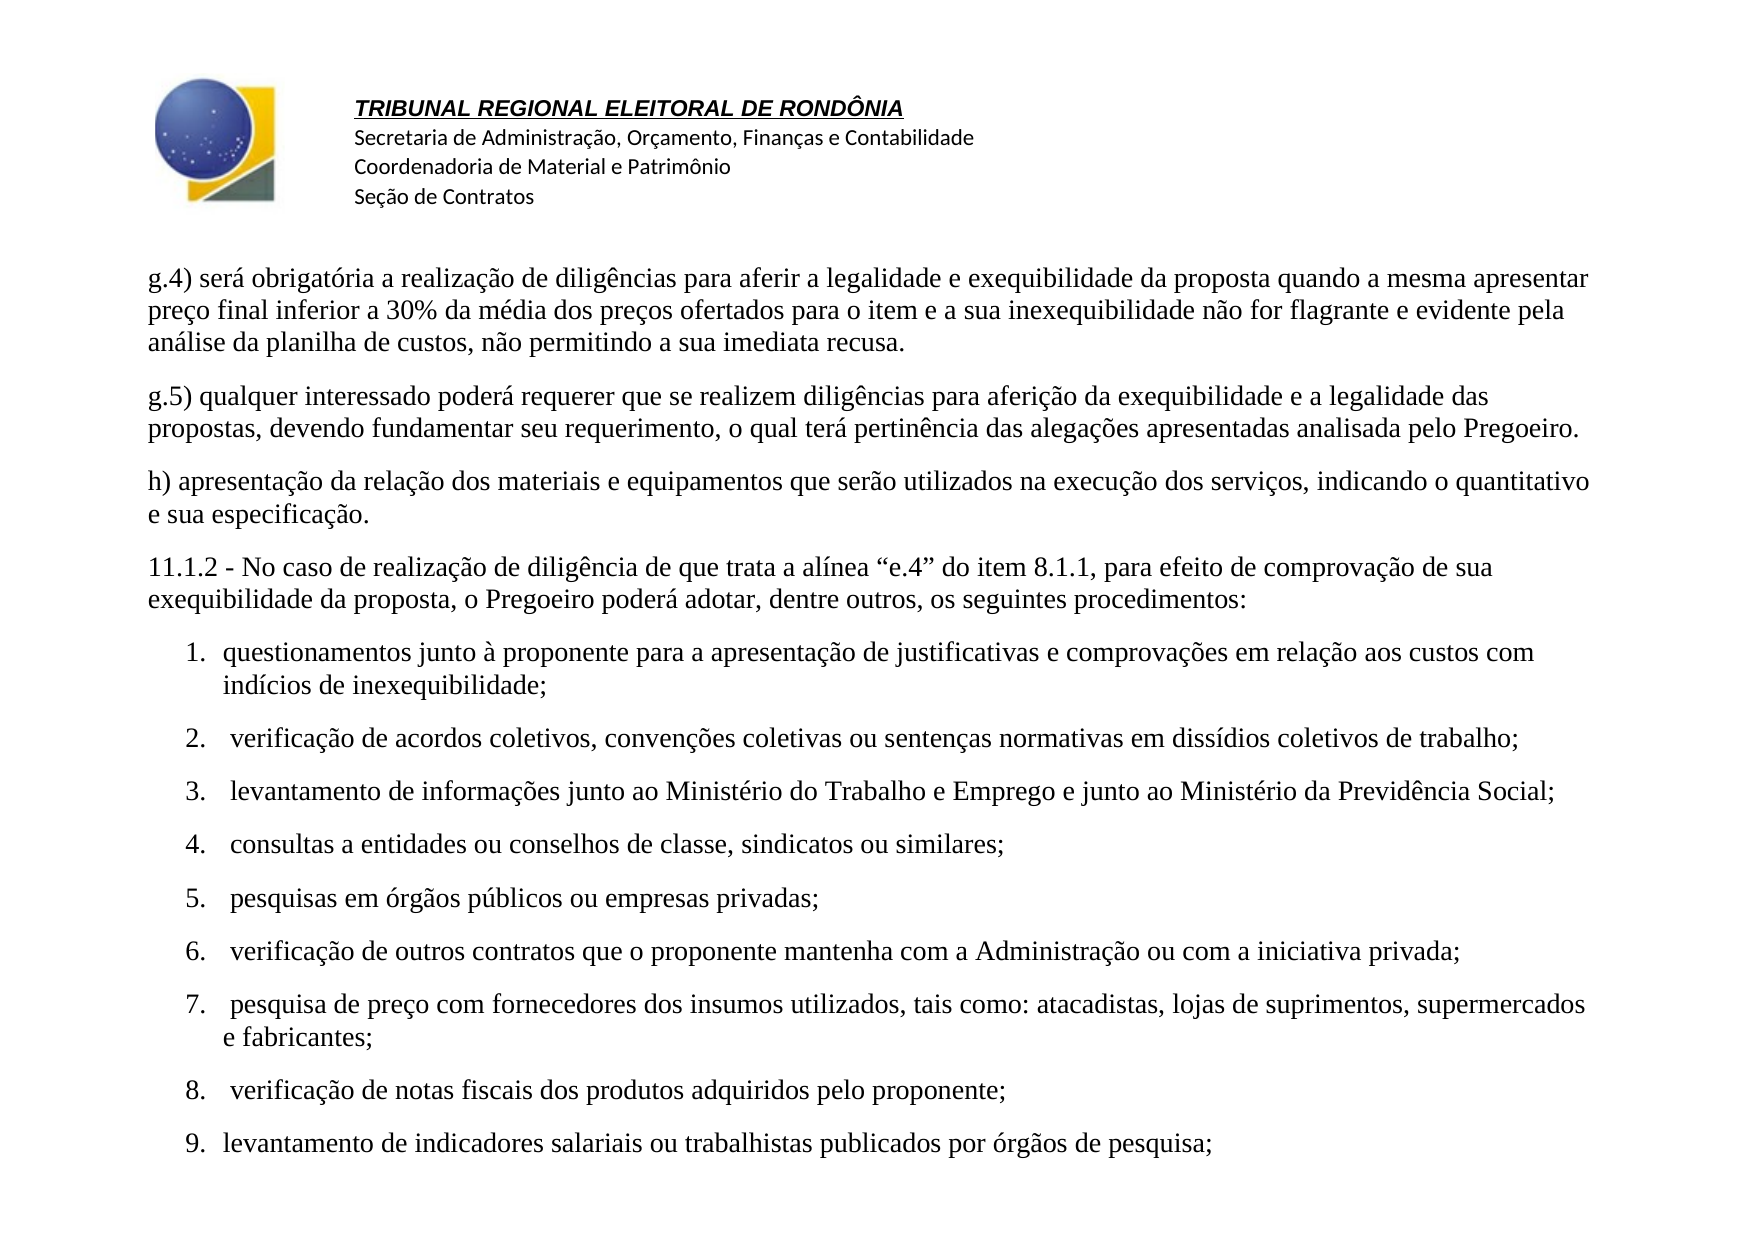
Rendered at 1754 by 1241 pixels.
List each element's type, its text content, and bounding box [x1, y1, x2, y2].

list verificação de outros contratos que o proponente mantenha com a Administração ou com a iniciativa privada; [185, 934, 1606, 966]
text h) apresentação da relação dos materiais e equipamentos que serão utilizados na execução dos serviços, indicando o quantitativo e sua especificação. [148, 464, 1606, 529]
list pesquisas em órgãos públicos ou empresas privadas; [185, 881, 1606, 913]
list questionamentos junto à proponente para a apresentação de justificativas e comprovações em relação aos custos com indícios de inexequibilidade; [185, 636, 1606, 700]
list consultas a entidades ou conselhos de classe, sindicatos ou similares; [185, 828, 1606, 860]
text g.5) qualquer interessado poderá requerer que se realizem diligências para aferição da exequibilidade e a legalidade das propostas, devendo fundamentar seu requerimento, o qual terá pertinência das alegações apresentadas analisada pelo Pregoeiro. [148, 379, 1606, 443]
list verificação de notas fiscais dos produtos adquiridos pelo proponente; [185, 1073, 1606, 1105]
text g.4) será obrigatória a realização de diligências para aferir a legalidade e exequibilidade da proposta quando a mesma apresentar preço final inferior a 30% da média dos preços ofertados para o item e a sua inexequibilidade não for flagrante e evidente pela análise da planilha de custos, não permitindo a sua imediata recusa. [148, 261, 1606, 358]
list verificação de acordos coletivos, convenções coletivas ou sentenças normativas em dissídios coletivos de trabalho; [185, 721, 1606, 753]
list levantamento de indicadores salariais ou trabalhistas publicados por órgãos de pesquisa; [185, 1126, 1606, 1158]
list pesquisa de preço com fornecedores dos insumos utilizados, tais como: atacadistas, lojas de suprimentos, supermercados e fabricantes; [185, 987, 1606, 1052]
text 11.1.2 - No caso de realização de diligência de que trata a alínea “e.4” do item 8.1.1, para efeito de comprovação de sua exequibilidade da proposta, o Pregoeiro poderá adotar, dentre outros, os seguintes procedimentos: [148, 550, 1606, 615]
list levantamento de informações junto ao Ministério do Trabalho e Emprego e junto ao Ministério da Previdência Social; [185, 774, 1606, 807]
